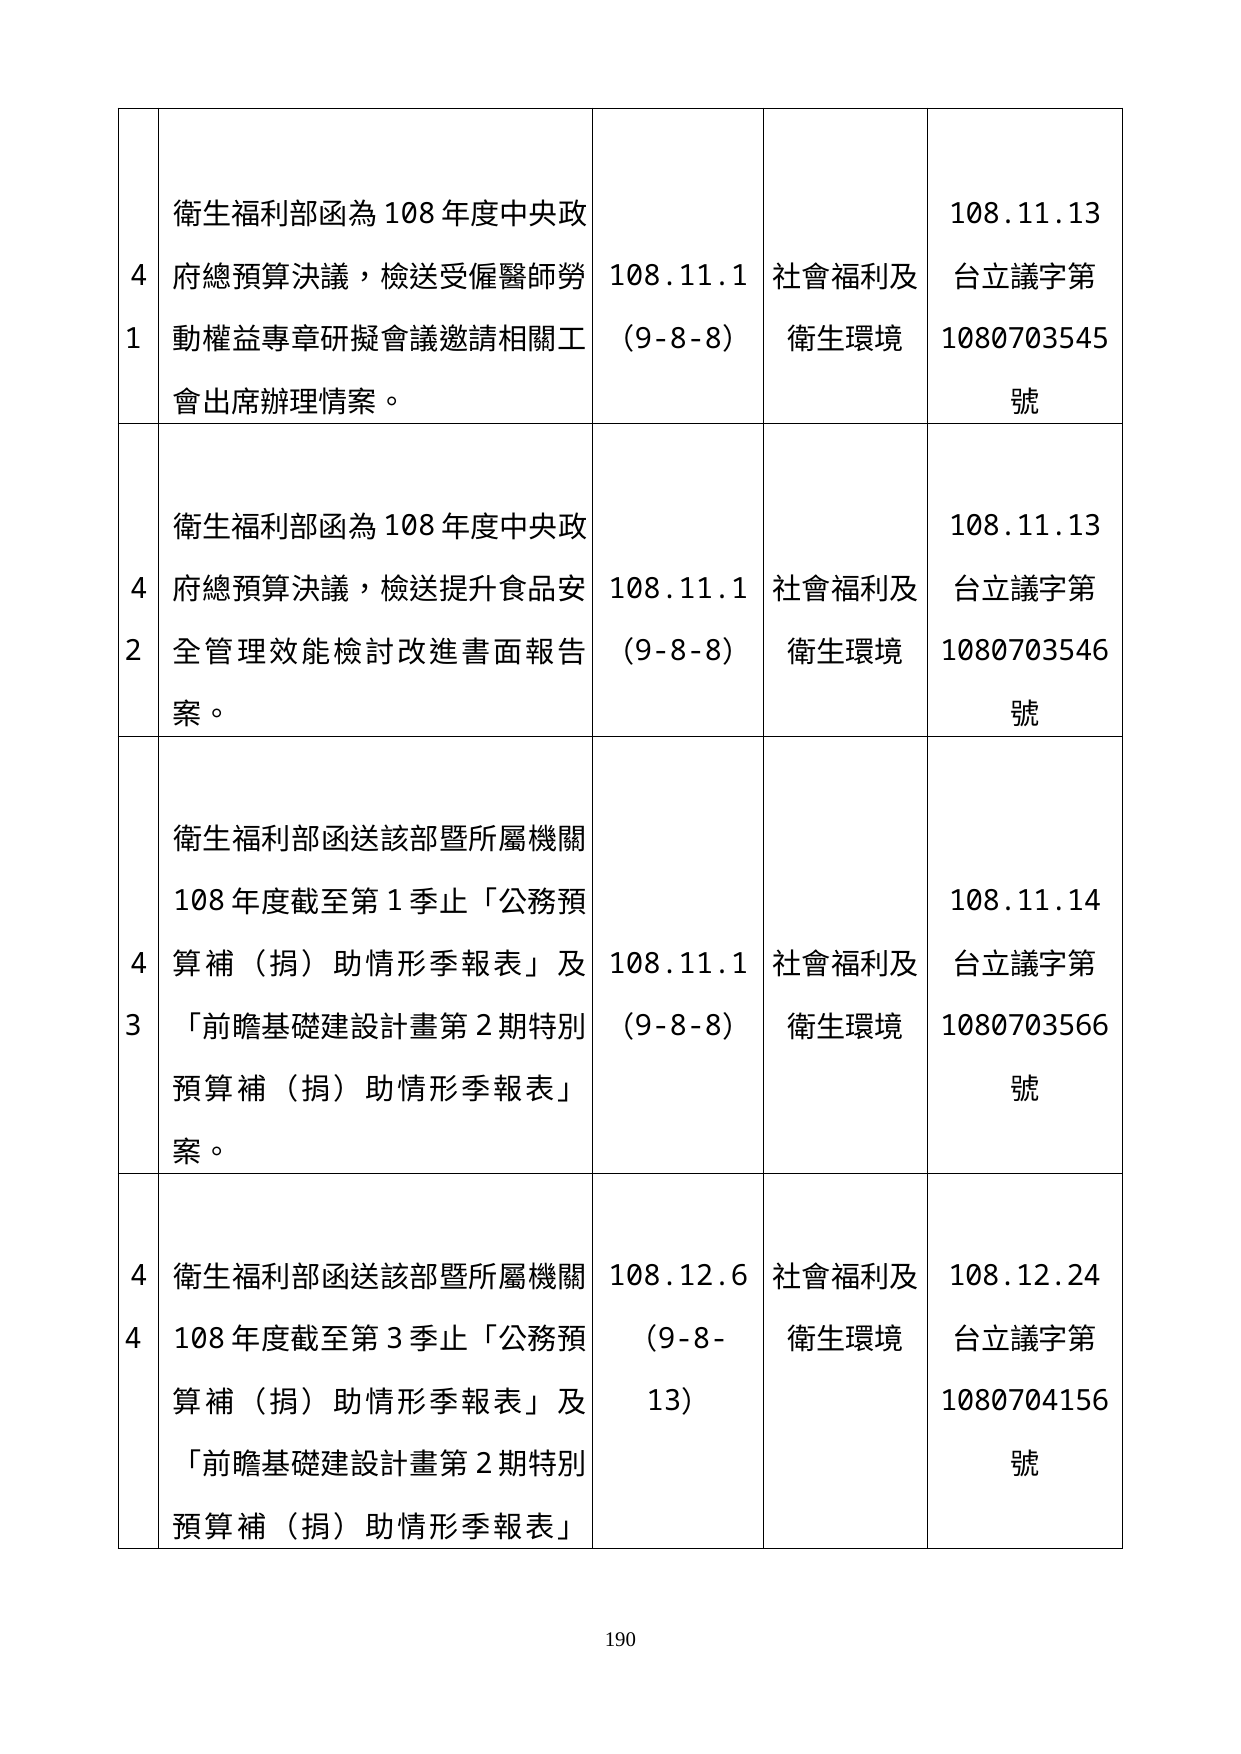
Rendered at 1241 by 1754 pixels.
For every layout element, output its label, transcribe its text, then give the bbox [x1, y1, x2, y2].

table_cell 社會福利及衛生環境 [764, 1174, 927, 1548]
table_cell 108.11.1（9-8-8） [593, 109, 763, 423]
table_cell 衛生福利部函為108年度中央政府總預算決議，檢送提升食品安全管理效能檢討改進書面報告案。 [159, 424, 592, 736]
table_cell 108.11.13 台立議字第1080703546號 [928, 424, 1122, 736]
table_cell 社會福利及衛生環境 [764, 424, 927, 736]
table_cell 衛生福利部函送該部暨所屬機關108年度截至第3季止「公務預算補（捐）助情形季報表」及「前瞻基礎建設計畫第2期特別預算補（捐）助情形季報表」 [159, 1174, 592, 1548]
table_cell 108.12.6（9-8-13） [593, 1174, 763, 1548]
table_cell 108.12.24 台立議字第1080704156號 [928, 1174, 1122, 1548]
table_cell 108.11.1（9-8-8） [593, 737, 763, 1173]
table_cell 108.11.1（9-8-8） [593, 424, 763, 736]
table_cell 衛生福利部函送該部暨所屬機關108年度截至第1季止「公務預算補（捐）助情形季報表」及「前瞻基礎建設計畫第2期特別預算補（捐）助情形季報表」案。 [159, 737, 592, 1173]
table_cell 社會福利及衛生環境 [764, 737, 927, 1173]
table_cell 衛生福利部函為108年度中央政府總預算決議，檢送受僱醫師勞動權益專章研擬會議邀請相關工會出席辦理情案。 [159, 109, 592, 423]
table_cell [119, 1174, 158, 1548]
table_cell 108.11.14 台立議字第1080703566號 [928, 737, 1122, 1173]
table_cell 108.11.13 台立議字第1080703545號 [928, 109, 1122, 423]
table_cell 社會福利及衛生環境 [764, 109, 927, 423]
table_cell [119, 424, 158, 736]
table_cell [119, 109, 158, 423]
table_cell [119, 737, 158, 1173]
